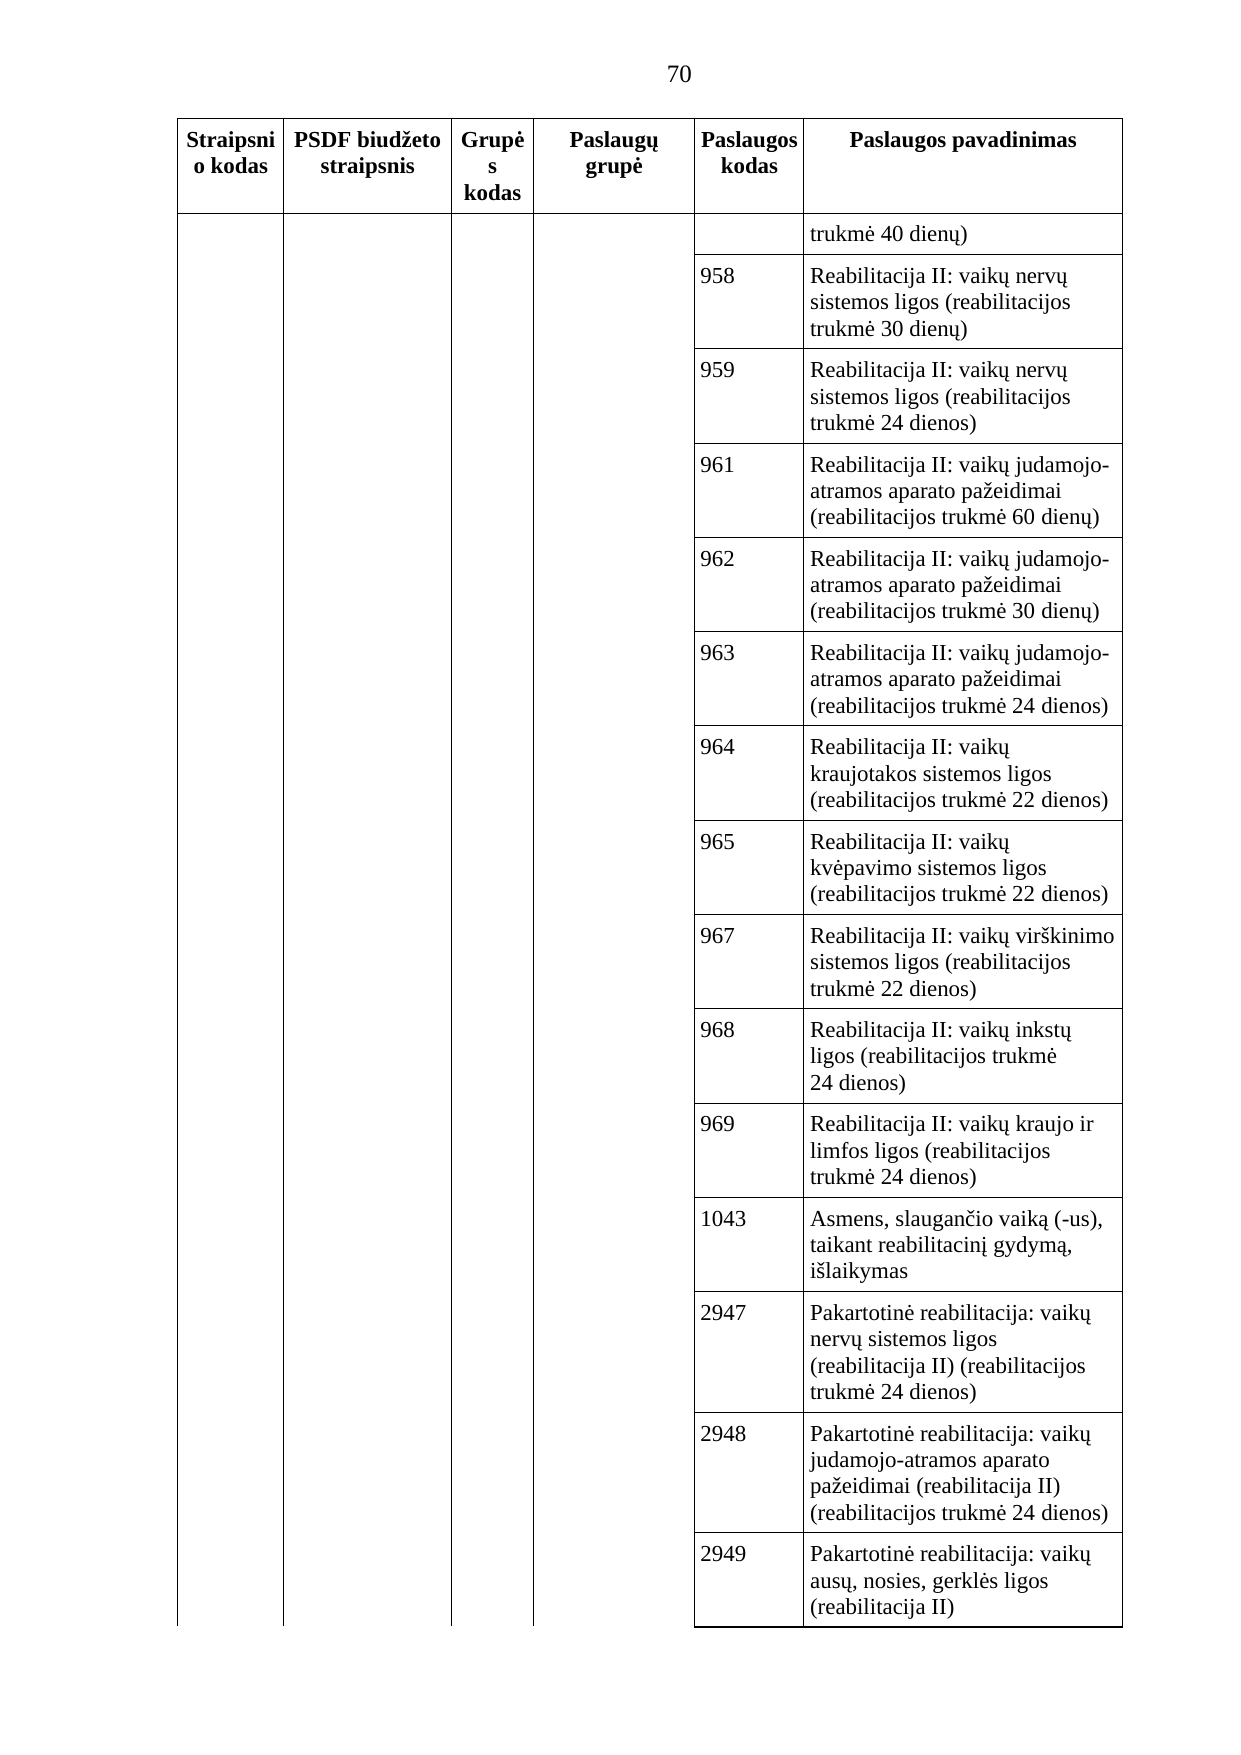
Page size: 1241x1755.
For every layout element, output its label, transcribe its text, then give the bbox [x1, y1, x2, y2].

table_cell 2949 [695, 1533, 803, 1626]
table_cell [178, 443, 283, 537]
table_cell [178, 1103, 283, 1197]
table_cell [178, 1008, 283, 1102]
table_header Paslaugos kodas [695, 119, 803, 212]
table_header PSDF biudžeto straipsnis [284, 119, 451, 212]
table_cell [534, 1197, 694, 1291]
table_cell Pakartotinė reabilitacija: vaikų judamojo-atramos aparato pažeidimai (reabilitacija II) (reabilitacijos trukmė 24 dienos) [804, 1413, 1122, 1532]
table_cell [452, 348, 533, 442]
table_cell [284, 1197, 451, 1291]
table_cell [284, 214, 451, 254]
table_cell [178, 914, 283, 1008]
table_cell [284, 1008, 451, 1102]
table_cell [452, 214, 533, 254]
table_cell [178, 631, 283, 725]
table_cell 2948 [695, 1413, 803, 1532]
table_header Paslaugos pavadinimas [804, 119, 1122, 212]
table_cell [284, 820, 451, 914]
table_cell [534, 631, 694, 725]
table_cell [284, 914, 451, 1008]
table_cell [284, 1103, 451, 1197]
table_cell 963 [695, 632, 803, 725]
table_cell [284, 631, 451, 725]
table_cell 964 [695, 726, 803, 819]
table_cell 968 [695, 1009, 803, 1102]
table_cell [534, 914, 694, 1008]
table_cell [534, 1412, 694, 1532]
table_cell [284, 1532, 451, 1626]
table_cell [178, 1412, 283, 1532]
table_cell [452, 914, 533, 1008]
table_cell [452, 1008, 533, 1102]
table_cell [534, 443, 694, 537]
table_cell [534, 537, 694, 631]
table_cell [284, 1412, 451, 1532]
table_cell 2947 [695, 1292, 803, 1412]
table_cell [178, 820, 283, 914]
table_cell [452, 631, 533, 725]
table_cell [452, 254, 533, 348]
table_cell Reabilitacija II: vaikų judamojo-atramos aparato pažeidimai (reabilitacijos trukmė 24 dienos) [804, 632, 1122, 725]
table_cell [534, 725, 694, 819]
table_cell Pakartotinė reabilitacija: vaikų nervų sistemos ligos (reabilitacija II) (reabilitacijos trukmė 24 dienos) [804, 1292, 1122, 1412]
table_cell [452, 1412, 533, 1532]
table_header Grupės kodas [452, 119, 533, 212]
table_cell [178, 348, 283, 442]
table_cell 959 [695, 349, 803, 442]
table_cell Reabilitacija II: vaikų judamojo-atramos aparato pažeidimai (reabilitacijos trukmė 30 dienų) [804, 538, 1122, 631]
table_cell 969 [695, 1104, 803, 1197]
table_cell [284, 348, 451, 442]
table_cell Reabilitacija II: vaikų kraujotakos sistemos ligos (reabilitacijos trukmė 22 dienos) [804, 726, 1122, 819]
table_cell [452, 537, 533, 631]
table_cell [452, 1291, 533, 1412]
table_cell 967 [695, 915, 803, 1008]
table_cell [452, 443, 533, 537]
table_cell [452, 1197, 533, 1291]
table_cell [178, 1291, 283, 1412]
table_cell 965 [695, 821, 803, 914]
table_cell 958 [695, 255, 803, 348]
table_cell [178, 725, 283, 819]
table_cell [178, 1532, 283, 1626]
table_cell [178, 537, 283, 631]
table_cell [178, 254, 283, 348]
table_cell [284, 1291, 451, 1412]
table_header Straipsnio kodas [178, 119, 283, 212]
table_cell [178, 214, 283, 254]
table_cell [534, 820, 694, 914]
table_cell [178, 1197, 283, 1291]
table_cell Reabilitacija II: vaikų virškinimo sistemos ligos (reabilitacijos trukmė 22 dienos) [804, 915, 1122, 1008]
table_cell [534, 1291, 694, 1412]
table_cell 962 [695, 538, 803, 631]
table_cell trukmė 40 dienų) [804, 214, 1122, 254]
table_cell Reabilitacija II: vaikų nervų sistemos ligos (reabilitacijos trukmė 30 dienų) [804, 255, 1122, 348]
table_cell Pakartotinė reabilitacija: vaikų ausų, nosies, gerklės ligos (reabilitacija II) [804, 1533, 1122, 1626]
table_cell [534, 348, 694, 442]
table_cell [695, 214, 803, 254]
table_cell [284, 537, 451, 631]
table_cell [284, 254, 451, 348]
table_cell [534, 214, 694, 254]
table_cell [534, 1532, 694, 1626]
table_cell [284, 443, 451, 537]
table_cell Reabilitacija II: vaikų kvėpavimo sistemos ligos (reabilitacijos trukmė 22 dienos) [804, 821, 1122, 914]
table_cell Reabilitacija II: vaikų inkstų ligos (reabilitacijos trukmė 24 dienos) [804, 1009, 1122, 1102]
table_cell [534, 1008, 694, 1102]
table_cell [284, 725, 451, 819]
table_cell [534, 1103, 694, 1197]
table_cell Reabilitacija II: vaikų nervų sistemos ligos (reabilitacijos trukmė 24 dienos) [804, 349, 1122, 442]
table_header Paslaugų grupė [534, 119, 694, 212]
table_cell [452, 1532, 533, 1626]
table_cell [534, 254, 694, 348]
table_cell 1043 [695, 1198, 803, 1291]
table_cell [452, 820, 533, 914]
table_cell 961 [695, 444, 803, 537]
table_cell [452, 725, 533, 819]
table_cell Reabilitacija II: vaikų judamojo-atramos aparato pažeidimai (reabilitacijos trukmė 60 dienų) [804, 444, 1122, 537]
table_cell Reabilitacija II: vaikų kraujo ir limfos ligos (reabilitacijos trukmė 24 dienos) [804, 1104, 1122, 1197]
table_cell [452, 1103, 533, 1197]
table_cell Asmens, slaugančio vaiką (-us), taikant reabilitacinį gydymą, išlaikymas [804, 1198, 1122, 1291]
